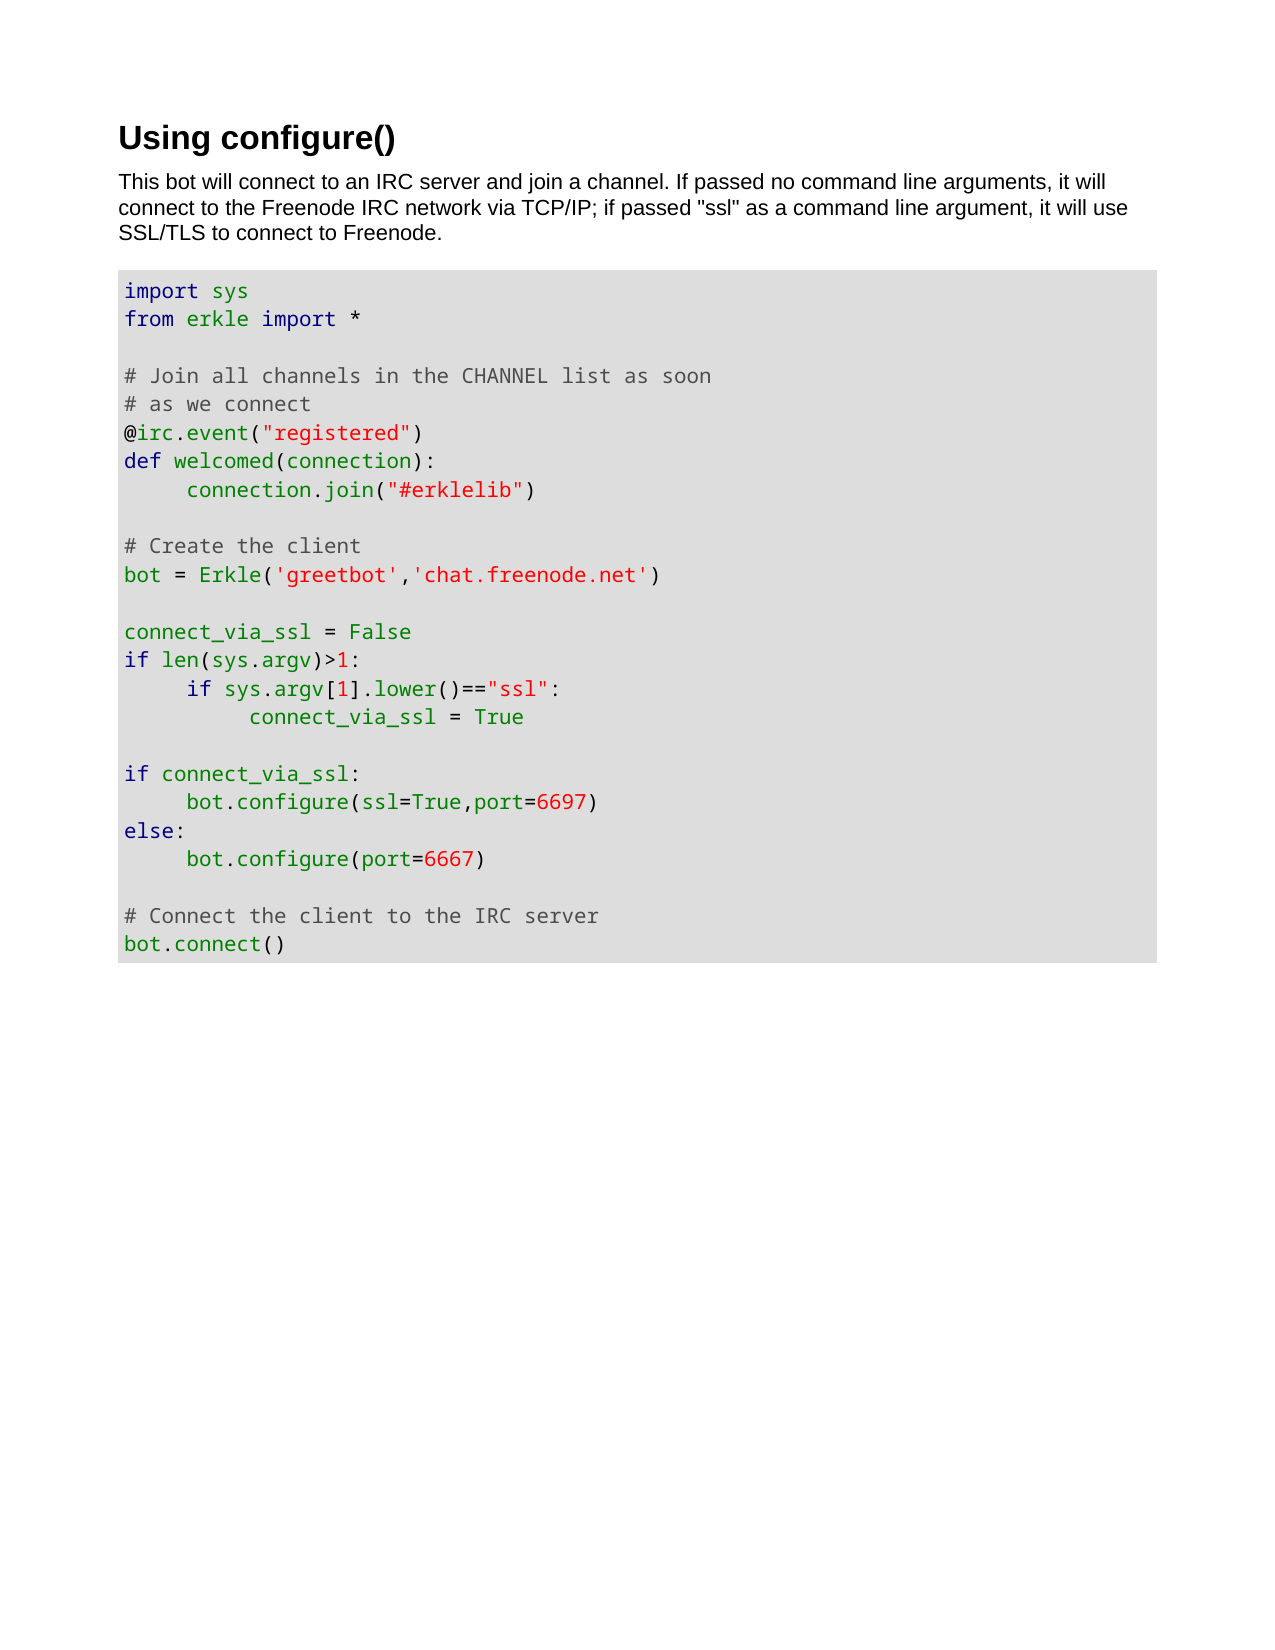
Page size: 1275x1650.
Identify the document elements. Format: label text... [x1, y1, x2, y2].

text This bot will connect to an IRC server and join a channel. If passed no command line arguments, it will connect to the Freenode IRC network via TCP/IP; if passed "ssl" as a command line argument, it will use SSL/TLS to connect to Freenode. [118, 169, 1157, 245]
table_header import sys from erkle import * # Join all channels in the CHANNEL list as soon # as we connect @irc.event("registered") def welcomed(connection): connection.join("#erklelib") # Create the client bot = Erkle('greetbot','chat.freenode.net') connect_via_ssl = False if len(sys.argv)>1: if sys.argv[1].lower()=="ssl": connect_via_ssl = True if connect_via_ssl: bot.configure(ssl=True,port=6697) else: bot.configure(port=6667) # Connect the client to the IRC server bot.connect() [118, 270, 1157, 963]
subtitle Using configure() [118, 118, 1157, 157]
